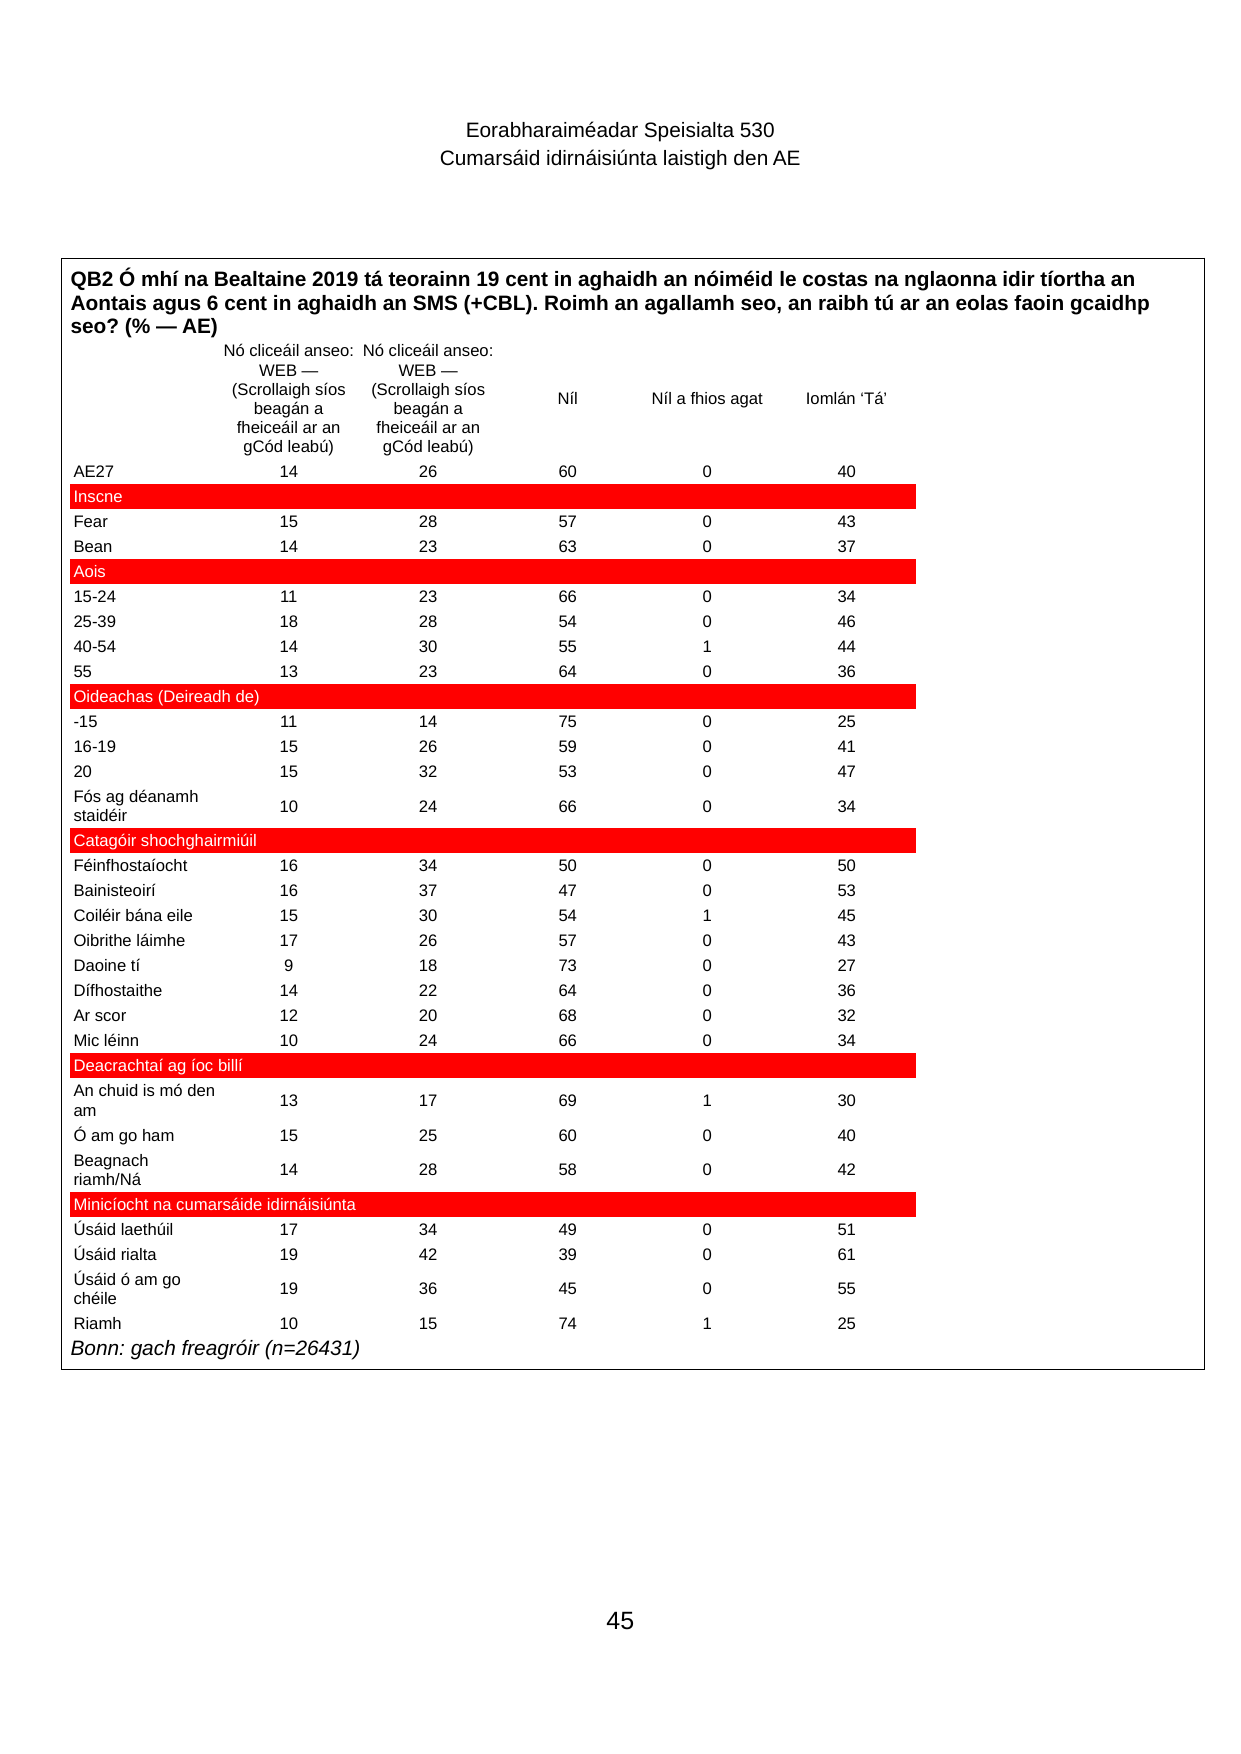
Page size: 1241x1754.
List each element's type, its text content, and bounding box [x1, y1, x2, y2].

table_cell 10 [219, 1028, 358, 1053]
table_cell 63 [498, 534, 637, 559]
table_cell 0 [637, 759, 777, 784]
table_cell 28 [358, 509, 498, 534]
table_cell 59 [498, 734, 637, 759]
table_cell 49 [498, 1217, 637, 1242]
table_cell 50 [777, 853, 916, 878]
table_cell 26 [358, 734, 498, 759]
table_cell 0 [637, 609, 777, 634]
table_cell 17 [219, 928, 358, 953]
table_cell 15-24 [70, 584, 219, 609]
table_cell 69 [498, 1078, 637, 1122]
table_cell Bainisteoirí [70, 878, 219, 903]
table_header Nó cliceáil anseo: WEB — (Scrollaigh síos beagán a fheiceáil ar an gCód leabú) [358, 338, 498, 459]
table_cell Dífhostaithe [70, 978, 219, 1003]
table_cell 47 [498, 878, 637, 903]
table_cell 25 [358, 1123, 498, 1147]
table_cell 16 [219, 878, 358, 903]
table_cell 0 [637, 459, 777, 484]
text Bonn: gach freagróir (n=26431) [70, 1336, 1196, 1360]
table_cell 40 [777, 459, 916, 484]
table_cell 40-54 [70, 634, 219, 659]
table_cell 0 [637, 1028, 777, 1053]
table_cell AE27 [70, 459, 219, 484]
table_cell 36 [777, 659, 916, 684]
table_cell 24 [358, 1028, 498, 1053]
table_cell 0 [637, 509, 777, 534]
table_header [70, 338, 219, 459]
table_cell Oibrithe láimhe [70, 928, 219, 953]
table_cell 18 [358, 953, 498, 978]
table_cell 40 [777, 1123, 916, 1147]
table_cell 0 [637, 734, 777, 759]
table_cell 23 [358, 659, 498, 684]
table_cell 30 [358, 634, 498, 659]
table_cell 1 [637, 634, 777, 659]
table_cell 36 [358, 1267, 498, 1311]
table_cell 22 [358, 978, 498, 1003]
table_cell 58 [498, 1148, 637, 1192]
table_cell 0 [637, 953, 777, 978]
table_cell Úsáid ó am go chéile [70, 1267, 219, 1311]
table_cell 36 [777, 978, 916, 1003]
table_cell 0 [637, 1242, 777, 1267]
table_cell 51 [777, 1217, 916, 1242]
table_header Nó cliceáil anseo: WEB — (Scrollaigh síos beagán a fheiceáil ar an gCód leabú) [219, 338, 358, 459]
table_cell 14 [219, 534, 358, 559]
table_cell 15 [358, 1311, 498, 1336]
table_cell 15 [219, 734, 358, 759]
table_cell 0 [637, 978, 777, 1003]
table_cell Deacrachtaí ag íoc billí [70, 1053, 916, 1078]
table_cell 43 [777, 509, 916, 534]
table_cell 15 [219, 759, 358, 784]
table_header Níl a fhios agat [637, 338, 777, 459]
table_cell Catagóir shochghairmiúil [70, 828, 916, 853]
table_header Iomlán ‘Tá’ [777, 338, 916, 459]
table_cell Fear [70, 509, 219, 534]
table_cell 46 [777, 609, 916, 634]
table_cell 32 [777, 1003, 916, 1028]
table_cell 41 [777, 734, 916, 759]
table_cell 53 [777, 878, 916, 903]
table_cell 66 [498, 784, 637, 828]
table_cell 43 [777, 928, 916, 953]
table_cell 39 [498, 1242, 637, 1267]
table_cell 15 [219, 509, 358, 534]
table_cell 0 [637, 1003, 777, 1028]
table_cell 60 [498, 459, 637, 484]
table_cell Inscne [70, 484, 916, 509]
table_cell 30 [358, 903, 498, 928]
table_cell 75 [498, 709, 637, 734]
table_cell 11 [219, 709, 358, 734]
table_cell 0 [637, 709, 777, 734]
table_cell 68 [498, 1003, 637, 1028]
table_cell 1 [637, 1311, 777, 1336]
table_cell Ar scor [70, 1003, 219, 1028]
table_cell 28 [358, 609, 498, 634]
table_cell 11 [219, 584, 358, 609]
table_cell 74 [498, 1311, 637, 1336]
table_cell 50 [498, 853, 637, 878]
table_cell -15 [70, 709, 219, 734]
table_cell Riamh [70, 1311, 219, 1336]
table_cell Aois [70, 559, 916, 584]
table_cell 13 [219, 1078, 358, 1122]
table_cell 14 [358, 709, 498, 734]
table_cell 17 [358, 1078, 498, 1122]
table_cell 64 [498, 978, 637, 1003]
table_cell 0 [637, 1267, 777, 1311]
table_cell 13 [219, 659, 358, 684]
table_cell 19 [219, 1242, 358, 1267]
table_cell 23 [358, 584, 498, 609]
table_cell 42 [358, 1242, 498, 1267]
table_cell Daoine tí [70, 953, 219, 978]
table_cell 17 [219, 1217, 358, 1242]
table_cell 66 [498, 584, 637, 609]
table_cell 23 [358, 534, 498, 559]
table_cell 55 [498, 634, 637, 659]
table_cell 44 [777, 634, 916, 659]
table_cell Féinfhostaíocht [70, 853, 219, 878]
table_cell Bean [70, 534, 219, 559]
table_cell Minicíocht na cumarsáide idirnáisiúnta [70, 1192, 916, 1217]
table_cell 53 [498, 759, 637, 784]
table_cell 0 [637, 853, 777, 878]
table_cell 25 [777, 709, 916, 734]
table_cell 0 [637, 584, 777, 609]
table_cell 45 [498, 1267, 637, 1311]
table_cell 47 [777, 759, 916, 784]
table_cell 60 [498, 1123, 637, 1147]
table_cell 1 [637, 1078, 777, 1122]
table_cell 20 [70, 759, 219, 784]
table_cell 16-19 [70, 734, 219, 759]
table_cell 14 [219, 459, 358, 484]
table_cell 24 [358, 784, 498, 828]
table_cell 34 [358, 1217, 498, 1242]
table_cell 54 [498, 609, 637, 634]
table_cell 34 [777, 584, 916, 609]
table_cell 37 [358, 878, 498, 903]
table_cell 0 [637, 784, 777, 828]
table_cell 45 [777, 903, 916, 928]
table_cell 14 [219, 978, 358, 1003]
table_cell 9 [219, 953, 358, 978]
table_cell 73 [498, 953, 637, 978]
table_cell 14 [219, 1148, 358, 1192]
table_cell Mic léinn [70, 1028, 219, 1053]
text QB2 Ó mhí na Bealtaine 2019 tá teorainn 19 cent in aghaidh an nóiméid le costas na nglaonna idir tíortha an Aontais agus 6 cent in aghaidh an SMS (+CBL). Roimh an agallamh seo, an raibh tú ar an eolas faoin gcaidhp seo? (% — AE) [70, 266, 1196, 338]
table_cell 34 [358, 853, 498, 878]
table_cell Úsáid rialta [70, 1242, 219, 1267]
table_cell 64 [498, 659, 637, 684]
table_cell 26 [358, 459, 498, 484]
table_cell Coiléir bána eile [70, 903, 219, 928]
table_cell 54 [498, 903, 637, 928]
table_cell Fós ag déanamh staidéir [70, 784, 219, 828]
table_cell 16 [219, 853, 358, 878]
table_cell 0 [637, 928, 777, 953]
table_cell 34 [777, 1028, 916, 1053]
table_cell 66 [498, 1028, 637, 1053]
table_cell 34 [777, 784, 916, 828]
table_cell Úsáid laethúil [70, 1217, 219, 1242]
table_cell 42 [777, 1148, 916, 1192]
table_cell 0 [637, 1148, 777, 1192]
table_cell 0 [637, 1123, 777, 1147]
table_cell 0 [637, 534, 777, 559]
table_cell Beagnach riamh/Ná [70, 1148, 219, 1192]
table_cell 0 [637, 878, 777, 903]
table_cell 37 [777, 534, 916, 559]
table_cell 25-39 [70, 609, 219, 634]
table_cell 30 [777, 1078, 916, 1122]
table_cell 25 [777, 1311, 916, 1336]
table_cell 57 [498, 509, 637, 534]
table_cell Ó am go ham [70, 1123, 219, 1147]
table_cell 26 [358, 928, 498, 953]
table_cell 0 [637, 1217, 777, 1242]
table_cell 27 [777, 953, 916, 978]
table_cell 15 [219, 1123, 358, 1147]
table_cell 61 [777, 1242, 916, 1267]
table_cell 0 [637, 659, 777, 684]
table_cell 28 [358, 1148, 498, 1192]
table_cell 12 [219, 1003, 358, 1028]
table_cell 1 [637, 903, 777, 928]
table_header Níl [498, 338, 637, 459]
table_cell 20 [358, 1003, 498, 1028]
table_cell 19 [219, 1267, 358, 1311]
table_cell 55 [777, 1267, 916, 1311]
table_cell 18 [219, 609, 358, 634]
table_cell 32 [358, 759, 498, 784]
table_cell 10 [219, 784, 358, 828]
table_cell 14 [219, 634, 358, 659]
table_cell An chuid is mó den am [70, 1078, 219, 1122]
table_cell 10 [219, 1311, 358, 1336]
table_cell 15 [219, 903, 358, 928]
table_cell Oideachas (Deireadh de) [70, 684, 916, 709]
table_cell 55 [70, 659, 219, 684]
table_cell 57 [498, 928, 637, 953]
